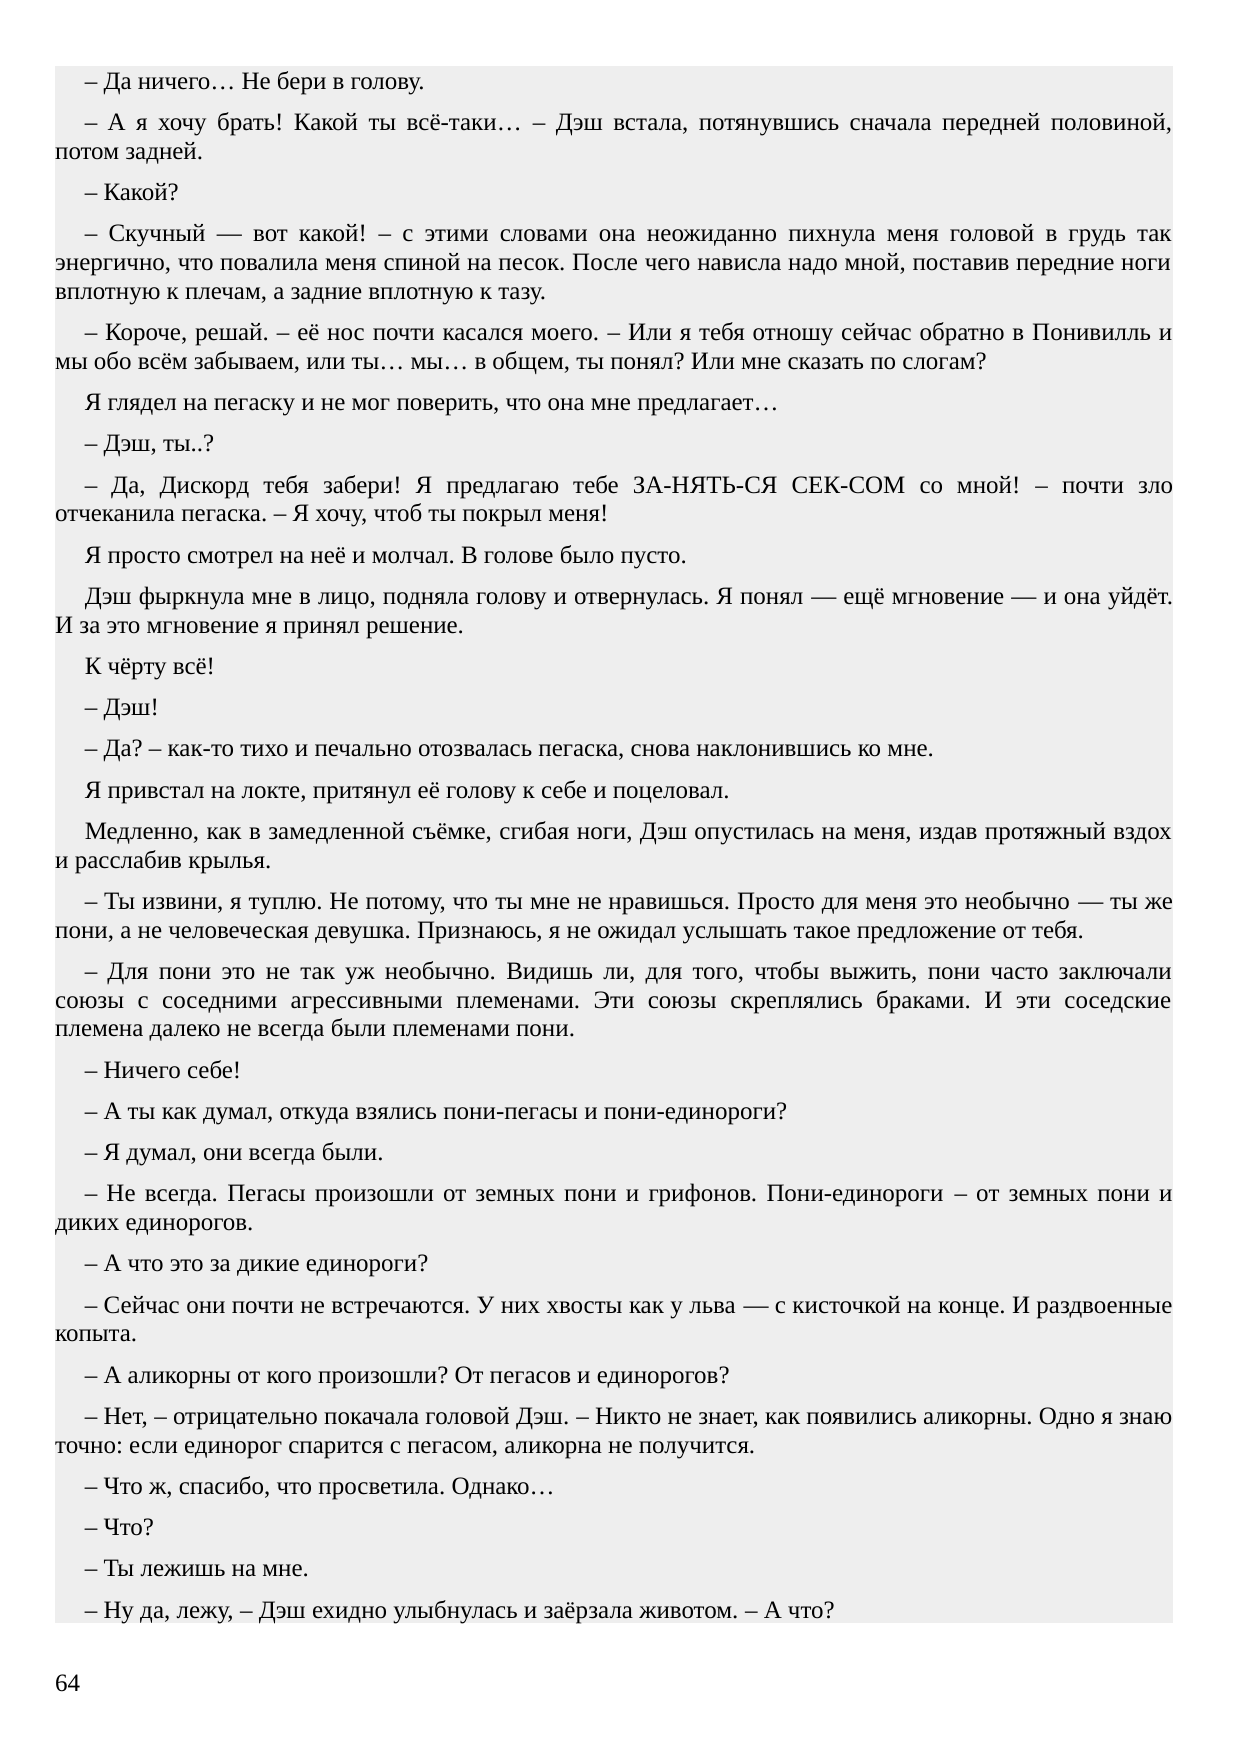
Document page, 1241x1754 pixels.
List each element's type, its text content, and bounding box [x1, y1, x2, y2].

text – Что ж, спасибо, что просветила. Однако… [55, 1471, 1173, 1500]
text – Ты извини, я туплю. Не потому, что ты мне не нравишься. Просто для меня это необычно — ты же пони, а не человеческая девушка. Признаюсь, я не ожидал услышать такое предложение от тебя. [55, 886, 1173, 943]
text Я привстал на локте, притянул её голову к себе и поцеловал. [55, 775, 1173, 803]
text – Да ничего… Не бери в голову. [55, 66, 1173, 95]
text – Да, Дискорд тебя забери! Я предлагаю тебе ЗА-НЯТЬ-СЯ СЕК-СОМ со мной! – почти зло отчеканила пегаска. – Я хочу, чтоб ты покрыл меня! [55, 470, 1173, 527]
text – Ты лежишь на мне. [55, 1553, 1173, 1582]
text – Сейчас они почти не встречаются. У них хвосты как у льва — с кисточкой на конце. И раздвоенные копыта. [55, 1290, 1173, 1347]
text – Дэш, ты..? [55, 428, 1173, 457]
text – Ну да, лежу, – Дэш ехидно улыбнулась и заёрзала животом. – А что? [55, 1595, 1173, 1623]
text – Я думал, они всегда были. [55, 1137, 1173, 1166]
text – Не всегда. Пегасы произошли от земных пони и грифонов. Пони-единороги – от земных пони и диких единорогов. [55, 1178, 1173, 1236]
text – А аликорны от кого произошли? От пегасов и единорогов? [55, 1360, 1173, 1388]
text – Короче, решай. – её нос почти касался моего. – Или я тебя отношу сейчас обратно в Понивилль и мы обо всём забываем, или ты… мы… в общем, ты понял? Или мне сказать по слогам? [55, 317, 1173, 375]
text – Какой? [55, 177, 1173, 206]
text – Да? – как-то тихо и печально отозвалась пегаска, снова наклонившись ко мне. [55, 733, 1173, 762]
text – Что? [55, 1512, 1173, 1541]
text – Ничего себе! [55, 1055, 1173, 1083]
text – Нет, – отрицательно покачала головой Дэш. – Никто не знает, как появились аликорны. Одно я знаю точно: если единорог спарится с пегасом, аликорна не получится. [55, 1401, 1173, 1458]
text Дэш фыркнула мне в лицо, подняла голову и отвернулась. Я понял — ещё мгновение — и она уйдёт. И за это мгновение я принял решение. [55, 581, 1173, 638]
text – А ты как думал, откуда взялись пони-пегасы и пони-единороги? [55, 1096, 1173, 1125]
text – Дэш! [55, 692, 1173, 721]
text Медленно, как в замедленной съёмке, сгибая ноги, Дэш опустилась на меня, издав протяжный вздох и расслабив крылья. [55, 816, 1173, 873]
text – А я хочу брать! Какой ты всё-таки… – Дэш встала, потянувшись сначала передней половиной, потом задней. [55, 107, 1173, 165]
text – А что это за дикие единороги? [55, 1248, 1173, 1277]
text – Для пони это не так уж необычно. Видишь ли, для того, чтобы выжить, пони часто заключали союзы с соседними агрессивными племенами. Эти союзы скреплялись браками. И эти соседские племена далеко не всегда были племенами пони. [55, 956, 1173, 1042]
text К чёрту всё! [55, 651, 1173, 680]
text – Скучный — вот какой! – с этими словами она неожиданно пихнула меня головой в грудь так энергично, что повалила меня спиной на песок. После чего нависла надо мной, поставив передние ноги вплотную к плечам, а задние вплотную к тазу. [55, 218, 1173, 305]
text Я просто смотрел на неё и молчал. В голове было пусто. [55, 540, 1173, 568]
text Я глядел на пегаску и не мог поверить, что она мне предлагает… [55, 387, 1173, 416]
